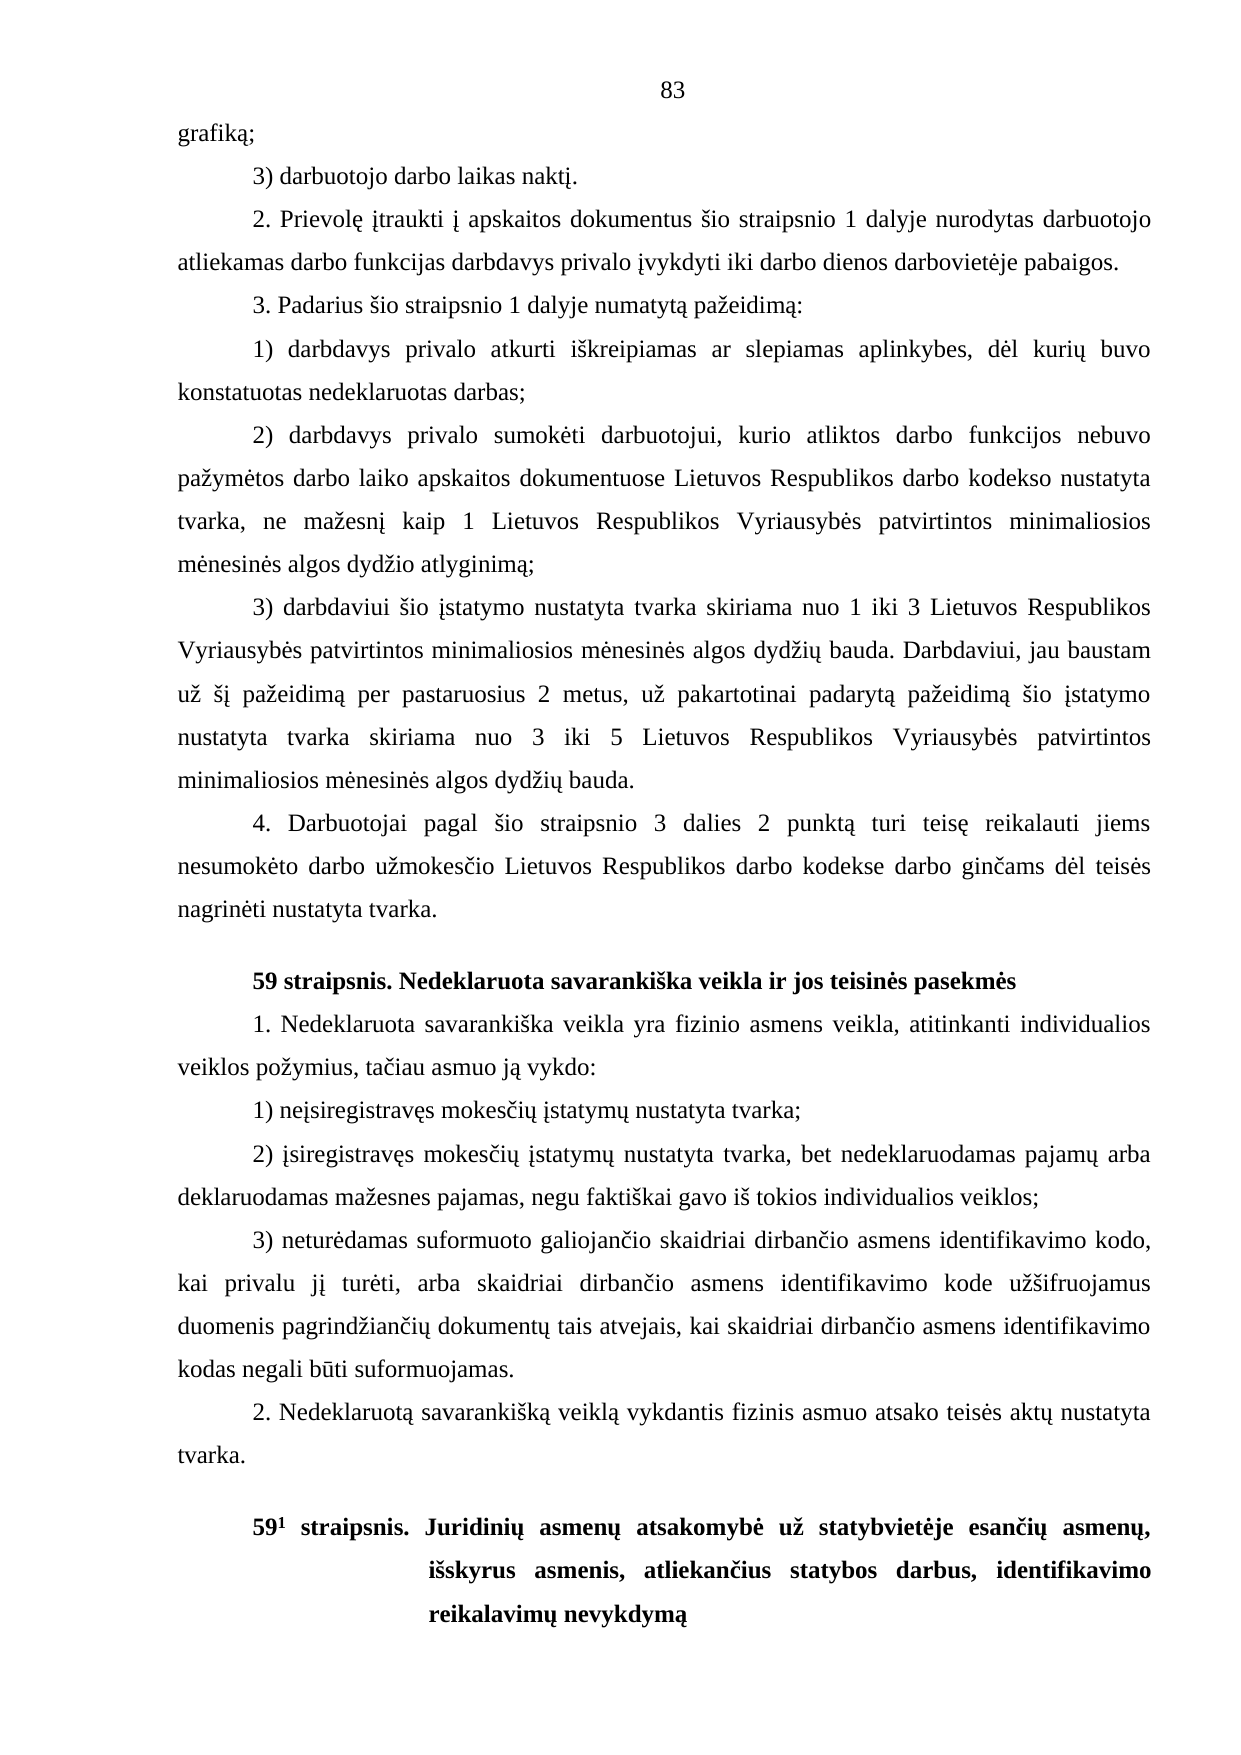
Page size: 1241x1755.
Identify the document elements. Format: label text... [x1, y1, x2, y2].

text 3) darbuotojo darbo laikas naktį. [177, 161, 1152, 190]
text 2. Nedeklaruotą savarankišką veiklą vykdantis fizinis asmuo atsako teisės aktų nustatyta tvarka. [177, 1397, 1152, 1469]
text 591 straipsnis. Juridinių asmenų atsakomybė už statybvietėje esančių asmenų, išskyrus asmenis, atliekančius statybos darbus, identifikavimo reikalavimų nevykdymą [252, 1512, 1152, 1627]
text 2) darbdavys privalo sumokėti darbuotojui, kurio atliktos darbo funkcijos nebuvo pažymėtos darbo laiko apskaitos dokumentuose Lietuvos Respublikos darbo kodekso nustatyta tvarka, ne mažesnį kaip 1 Lietuvos Respublikos Vyriausybės patvirtintos minimaliosios mėnesinės algos dydžio atlyginimą; [177, 420, 1152, 578]
text 1) darbdavys privalo atkurti iškreipiamas ar slepiamas aplinkybes, dėl kurių buvo konstatuotas nedeklaruotas darbas; [177, 334, 1152, 406]
text 3) darbdaviui šio įstatymo nustatyta tvarka skiriama nuo 1 iki 3 Lietuvos Respublikos Vyriausybės patvirtintos minimaliosios mėnesinės algos dydžių bauda. Darbdaviui, jau baustam už šį pažeidimą per pastaruosius 2 metus, už pakartotinai padarytą pažeidimą šio įstatymo nustatyta tvarka skiriama nuo 3 iki 5 Lietuvos Respublikos Vyriausybės patvirtintos minimaliosios mėnesinės algos dydžių bauda. [177, 592, 1152, 794]
text 59 straipsnis. Nedeklaruota savarankiška veikla ir jos teisinės pasekmės [177, 966, 1152, 995]
text 1) neįsiregistravęs mokesčių įstatymų nustatyta tvarka; [177, 1096, 1152, 1124]
text 4. Darbuotojai pagal šio straipsnio 3 dalies 2 punktą turi teisę reikalauti jiems nesumokėto darbo užmokesčio Lietuvos Respublikos darbo kodekse darbo ginčams dėl teisės nagrinėti nustatyta tvarka. [177, 808, 1152, 923]
text 1. Nedeklaruota savarankiška veikla yra fizinio asmens veikla, atitinkanti individualios veiklos požymius, tačiau asmuo ją vykdo: [177, 1009, 1152, 1081]
text grafiką; [177, 118, 1152, 147]
text 3) neturėdamas suformuoto galiojančio skaidriai dirbančio asmens identifikavimo kodo, kai privalu jį turėti, arba skaidriai dirbančio asmens identifikavimo kode užšifruojamus duomenis pagrindžiančių dokumentų tais atvejais, kai skaidriai dirbančio asmens identifikavimo kodas negali būti suformuojamas. [177, 1225, 1152, 1383]
text 3. Padarius šio straipsnio 1 dalyje numatytą pažeidimą: [177, 291, 1152, 319]
text 2) įsiregistravęs mokesčių įstatymų nustatyta tvarka, bet nedeklaruodamas pajamų arba deklaruodamas mažesnes pajamas, negu faktiškai gavo iš tokios individualios veiklos; [177, 1139, 1152, 1211]
text 2. Prievolę įtraukti į apskaitos dokumentus šio straipsnio 1 dalyje nurodytas darbuotojo atliekamas darbo funkcijas darbdavys privalo įvykdyti iki darbo dienos darbovietėje pabaigos. [177, 204, 1152, 276]
